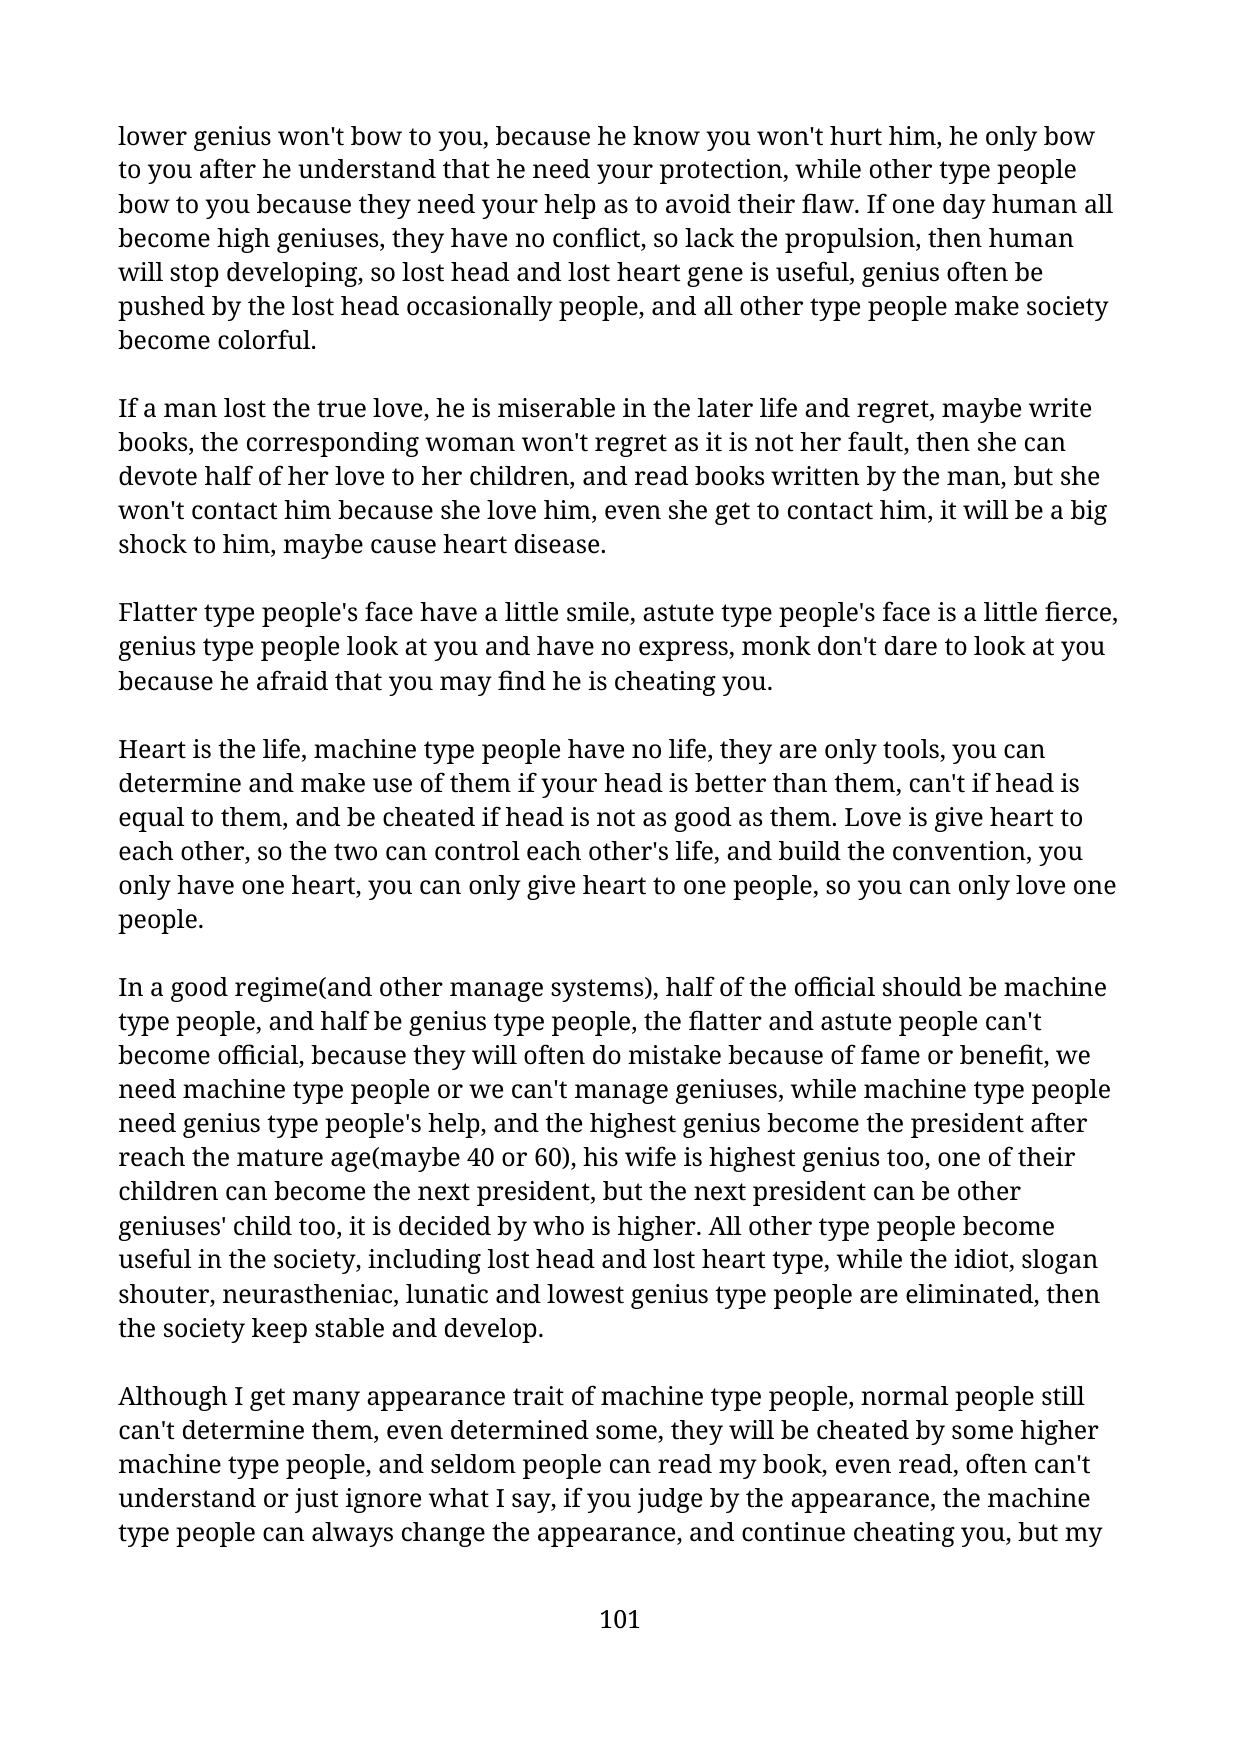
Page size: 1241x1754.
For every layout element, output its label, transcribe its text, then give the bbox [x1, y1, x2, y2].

text Flatter type people's face have a little smile, astute type people's face is a little fierce, genius type people look at you and have no express, monk don't dare to look at you because he afraid that you may find he is cheating you. [118, 595, 1122, 697]
text If a man lost the true love, he is miserable in the later life and regret, maybe write books, the corresponding woman won't regret as it is not her fault, then she can devote half of her love to her children, and read books written by the man, but she won't contact him because she love him, even she get to contact him, it will be a big shock to him, maybe cause heart disease. [118, 391, 1122, 561]
text Although I get many appearance trait of machine type people, normal people still can't determine them, even determined some, they will be cheated by some higher machine type people, and seldom people can read my book, even read, often can't understand or just ignore what I say, if you judge by the appearance, the machine type people can always change the appearance, and continue cheating you, but my [118, 1378, 1122, 1549]
text Heart is the life, machine type people have no life, they are only tools, you can determine and make use of them if your head is better than them, can't if head is equal to them, and be cheated if head is not as good as them. Love is give heart to each other, so the two can control each other's life, and build the convention, you only have one heart, you can only give heart to one people, so you can only love one people. [118, 731, 1122, 936]
text lower genius won't bow to you, because he know you won't hurt him, he only bow to you after he understand that he need your protection, while other type people bow to you because they need your help as to avoid their flaw. If one day human all become high geniuses, they have no conflict, so lack the propulsion, then human will stop developing, so lost head and lost heart gene is useful, genius often be pushed by the lost head occasionally people, and all other type people make society become colorful. [118, 118, 1122, 357]
text In a good regime(and other manage systems), half of the official should be machine type people, and half be genius type people, the flatter and astute people can't become official, because they will often do mistake because of fame or benefit, we need machine type people or we can't manage geniuses, while machine type people need genius type people's help, and the highest genius become the president after reach the mature age(maybe 40 or 60), his wife is highest genius too, one of their children can become the next president, but the next president can be other geniuses' child too, it is decided by who is higher. All other type people become useful in the society, including lost head and lost heart type, while the idiot, slogan shouter, neurastheniac, lunatic and lowest genius type people are eliminated, then the society keep stable and develop. [118, 970, 1122, 1344]
